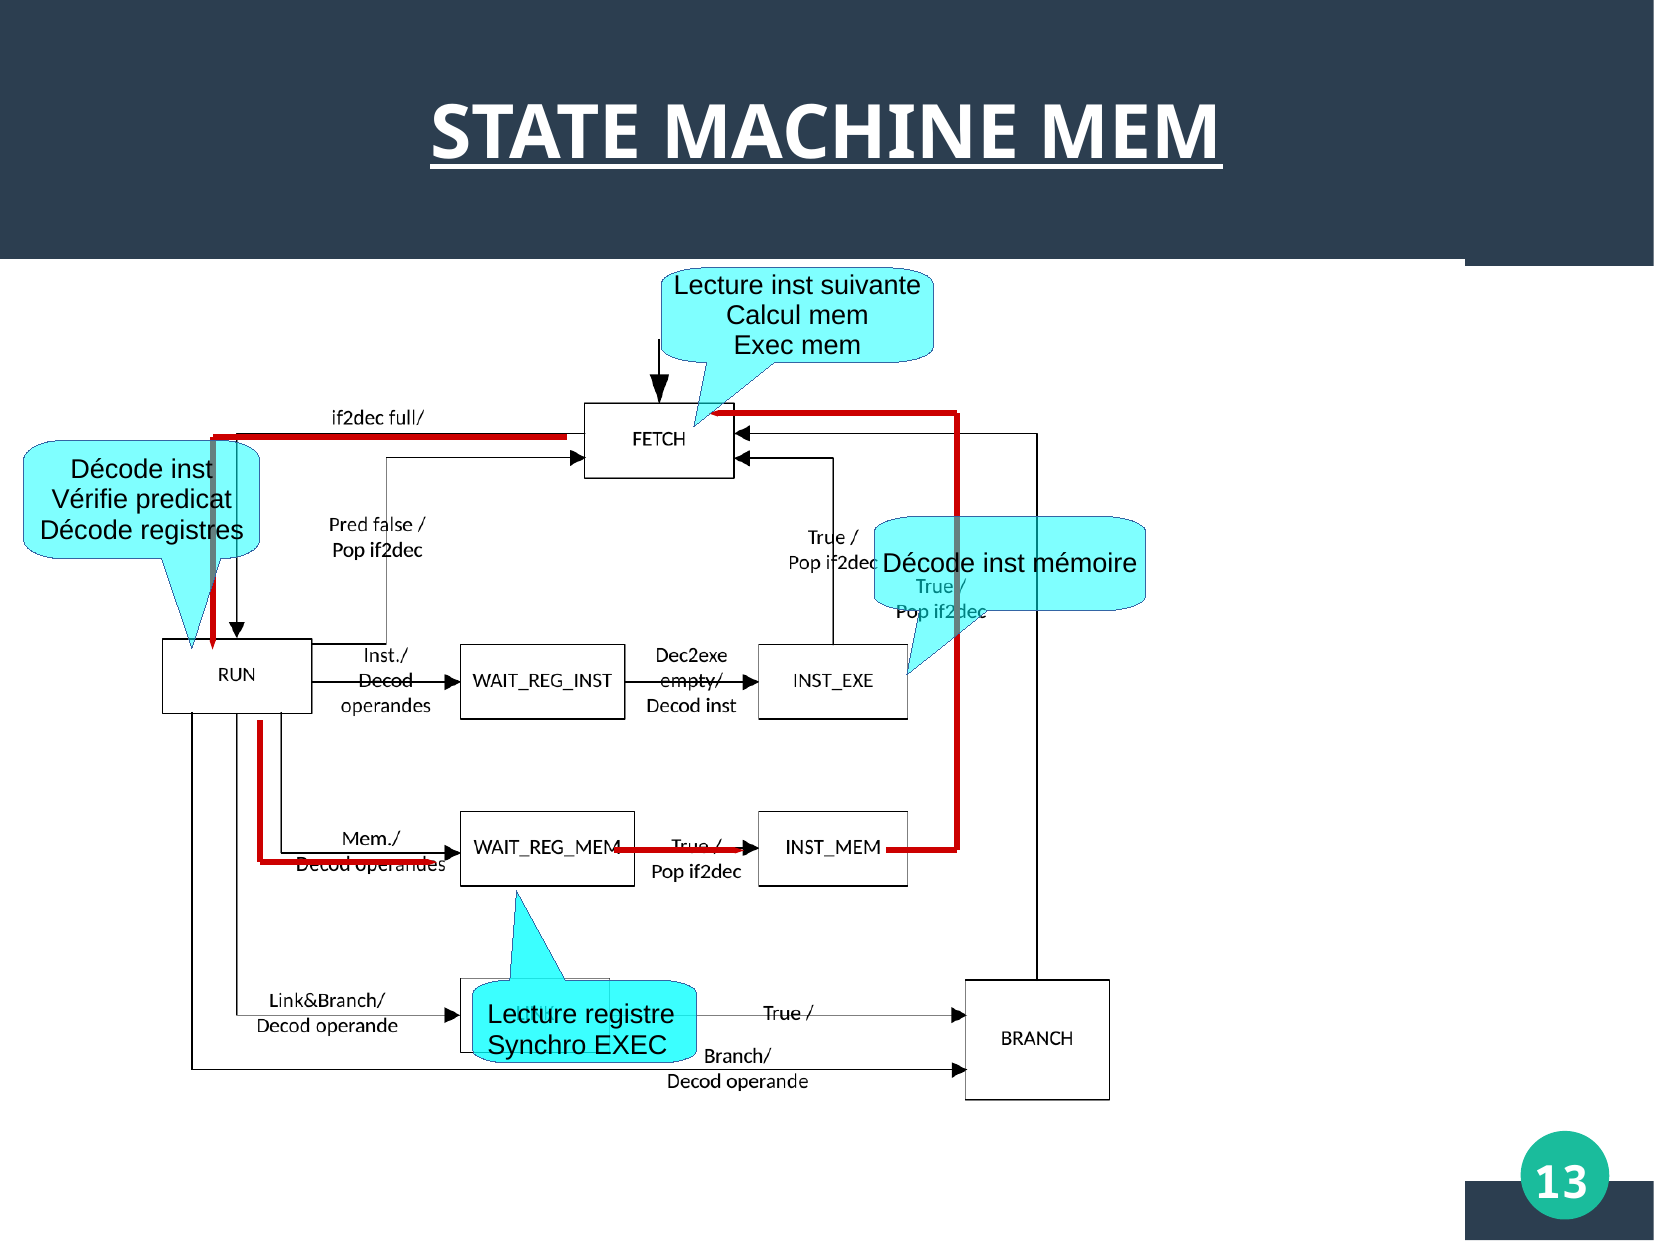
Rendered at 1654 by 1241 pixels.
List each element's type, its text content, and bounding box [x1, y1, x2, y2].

text_box Décode inst Vérifie predicat Décode registres [23, 440, 260, 649]
text_box Lecture inst suivante Calcul mem Exec mem [661, 267, 934, 427]
title STATE MACHINE MEM [59, 82, 1595, 174]
text_box 13 [1518, 1142, 1604, 1212]
text_box Lecture registre Synchro EXEC [472, 992, 699, 1068]
text_box [473, 890, 697, 992]
picture [0, 259, 1465, 1241]
text_box Décode inst mémoire [874, 516, 1146, 675]
